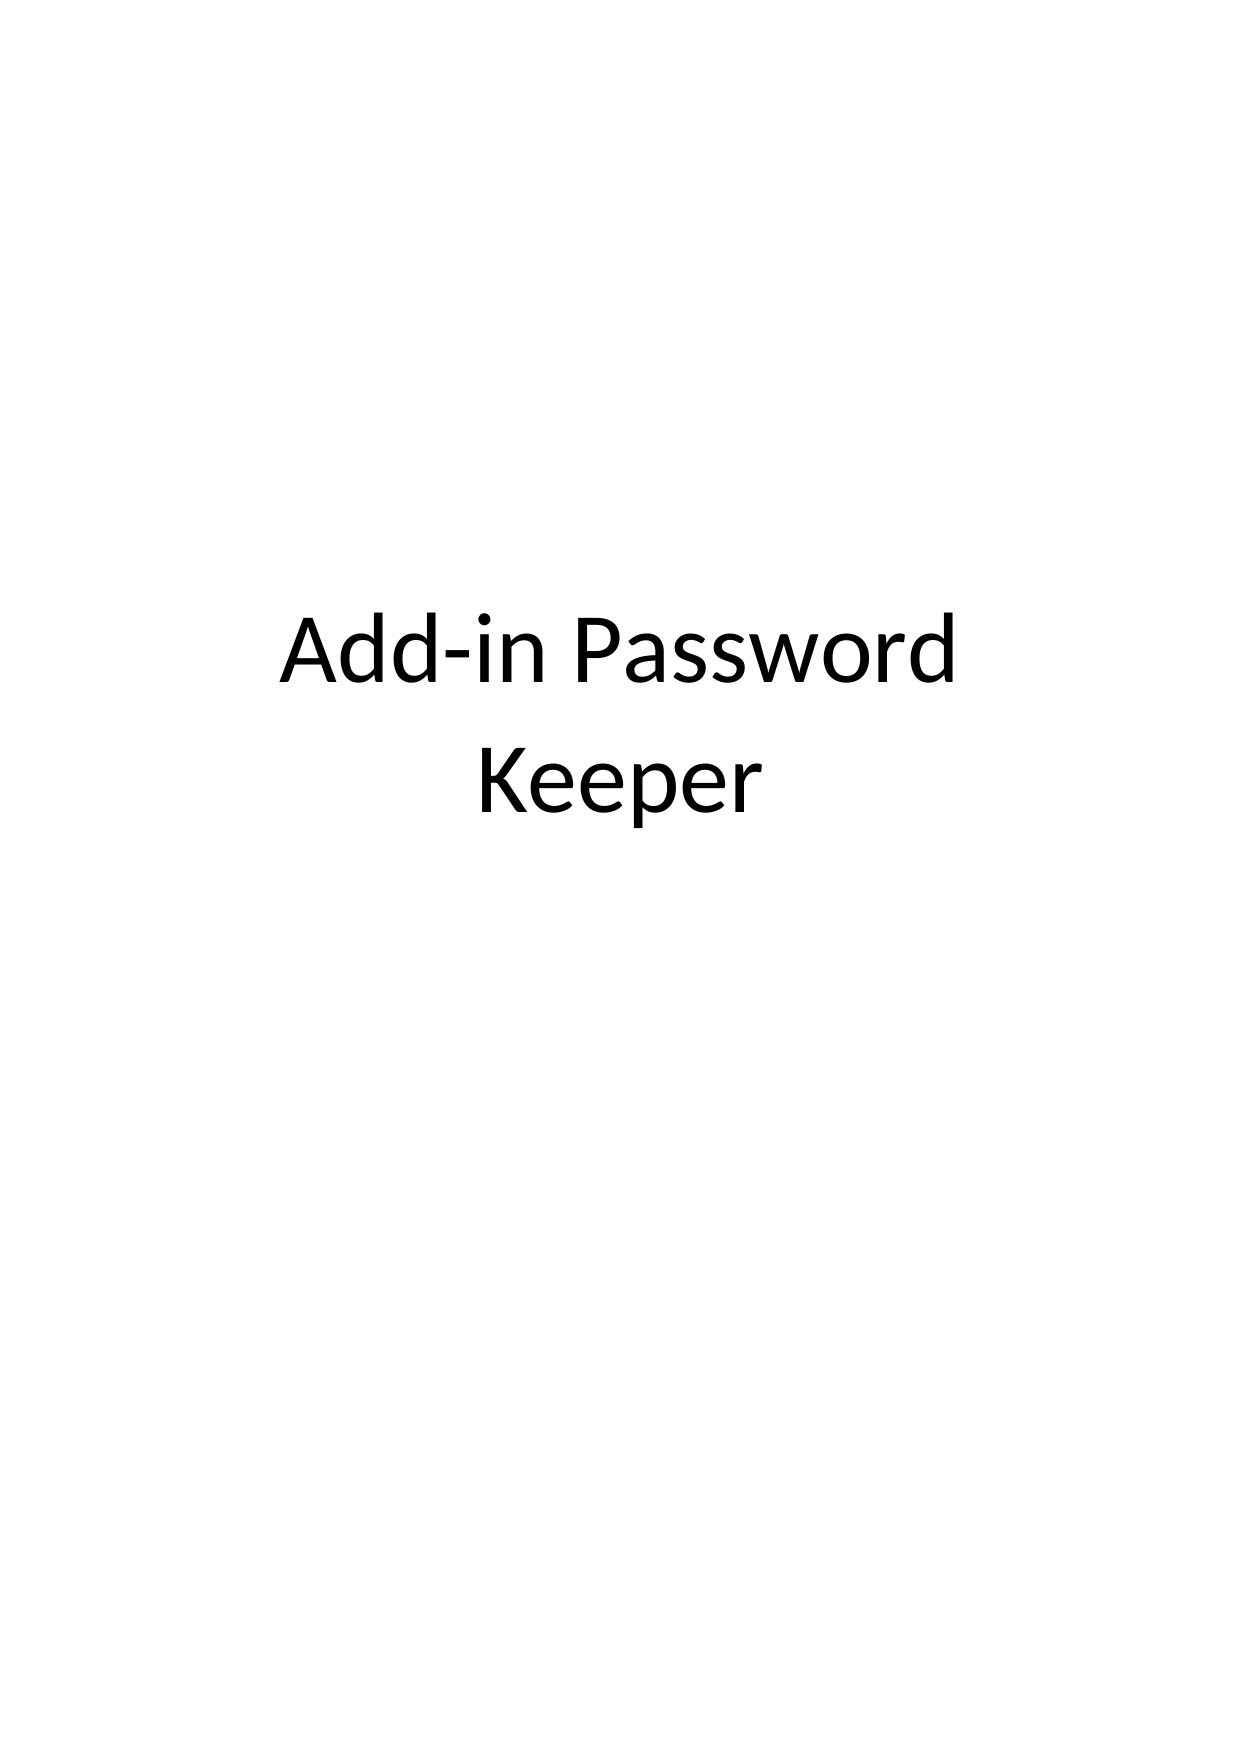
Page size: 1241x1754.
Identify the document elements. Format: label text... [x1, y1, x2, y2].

text Add-in Password Keeper [148, 586, 1093, 837]
